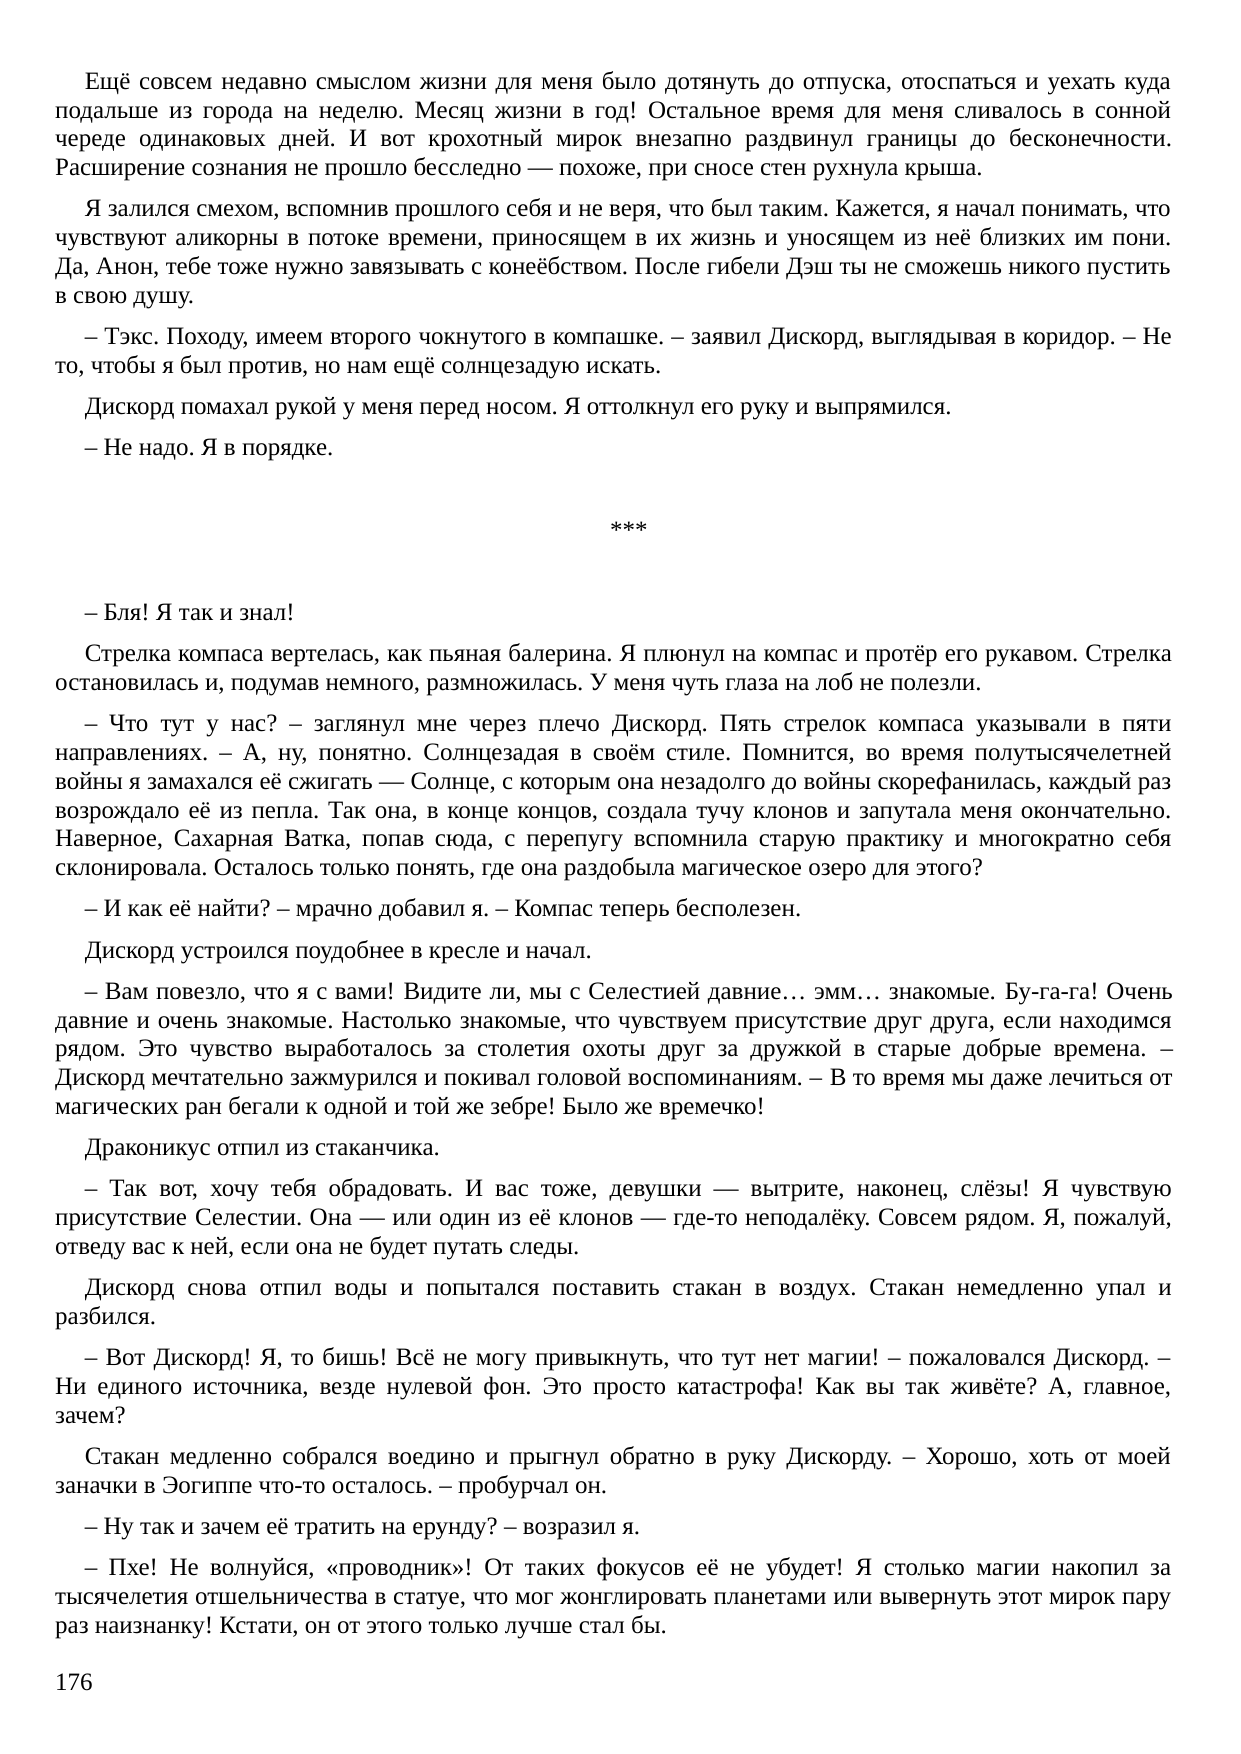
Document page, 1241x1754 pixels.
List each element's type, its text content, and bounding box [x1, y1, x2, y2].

text – Бля! Я так и знал! [55, 597, 1173, 626]
text – Пхе! Не волнуйся, «проводник»! От таких фокусов её не убудет! Я столько магии накопил за тысячелетия отшельничества в статуе, что мог жонглировать планетами или вывернуть этот мирок пару раз наизнанку! Кстати, он от этого только лучше стал бы. [55, 1552, 1173, 1638]
text Дискорд помахал рукой у меня перед носом. Я оттолкнул его руку и выпрямился. [55, 391, 1173, 420]
text Дискорд устроился поудобнее в кресле и начал. [55, 935, 1173, 963]
text – Не надо. Я в порядке. [55, 432, 1173, 461]
text – Вам повезло, что я с вами! Видите ли, мы с Селестией давние… эмм… знакомые. Бу-га-га! Очень давние и очень знакомые. Настолько знакомые, что чувствуем присутствие друг друга, если находимся рядом. Это чувство выработалось за столетия охоты друг за дружкой в старые добрые времена. – Дискорд мечтательно зажмурился и покивал головой воспоминаниям. – В то время мы даже лечиться от магических ран бегали к одной и той же зебре! Было же времечко! [55, 976, 1173, 1120]
text Я залился смехом, вспомнив прошлого себя и не веря, что был таким. Кажется, я начал понимать, что чувствуют аликорны в потоке времени, приносящем в их жизнь и уносящем из неё близких им пони. Да, Анон, тебе тоже нужно завязывать с конеёбством. После гибели Дэш ты не сможешь никого пустить в свою душу. [55, 193, 1173, 308]
text – Что тут у нас? – заглянул мне через плечо Дискорд. Пять стрелок компаса указывали в пяти направлениях. – А, ну, понятно. Солнцезадая в своём стиле. Помнится, во время полутысячелетней войны я замахался её сжигать — Солнце, с которым она незадолго до войны скорефанилась, каждый раз возрождало её из пепла. Так она, в конце концов, создала тучу клонов и запутала меня окончательно. Наверное, Сахарная Ватка, попав сюда, с перепугу вспомнила старую практику и многократно себя склонировала. Осталось только понять, где она раздобыла магическое озеро для этого? [55, 708, 1173, 881]
text Стакан медленно собрался воедино и прыгнул обратно в руку Дискорду. – Хорошо, хоть от моей заначки в Эогиппе что-то осталось. – пробурчал он. [55, 1441, 1173, 1498]
text – Тэкс. Походу, имеем второго чокнутого в компашке. – заявил Дискорд, выглядывая в коридор. – Не то, чтобы я был против, но нам ещё солнцезадую искать. [55, 321, 1173, 378]
text *** [55, 515, 1173, 543]
text Ещё совсем недавно смыслом жизни для меня было дотянуть до отпуска, отоспаться и уехать куда подальше из города на неделю. Месяц жизни в год! Остальное время для меня сливалось в сонной череде одинаковых дней. И вот крохотный мирок внезапно раздвинул границы до бесконечности. Расширение сознания не прошло бесследно — похоже, при сносе стен рухнула крыша. [55, 66, 1173, 181]
text – И как её найти? – мрачно добавил я. – Компас теперь бесполезен. [55, 893, 1173, 922]
text Драконикус отпил из стаканчика. [55, 1132, 1173, 1161]
text – Так вот, хочу тебя обрадовать. И вас тоже, девушки — вытрите, наконец, слёзы! Я чувствую присутствие Селестии. Она — или один из её клонов — где-то неподалёку. Совсем рядом. Я, пожалуй, отведу вас к ней, если она не будет путать следы. [55, 1173, 1173, 1260]
text Дискорд снова отпил воды и попытался поставить стакан в воздух. Стакан немедленно упал и разбился. [55, 1272, 1173, 1330]
text – Вот Дискорд! Я, то бишь! Всё не могу привыкнуть, что тут нет магии! – пожаловался Дискорд. – Ни единого источника, везде нулевой фон. Это просто катастрофа! Как вы так живёте? А, главное, зачем? [55, 1342, 1173, 1428]
text Стрелка компаса вертелась, как пьяная балерина. Я плюнул на компас и протёр его рукавом. Стрелка остановилась и, подумав немного, размножилась. У меня чуть глаза на лоб не полезли. [55, 638, 1173, 696]
text – Ну так и зачем её тратить на ерунду? – возразил я. [55, 1511, 1173, 1540]
